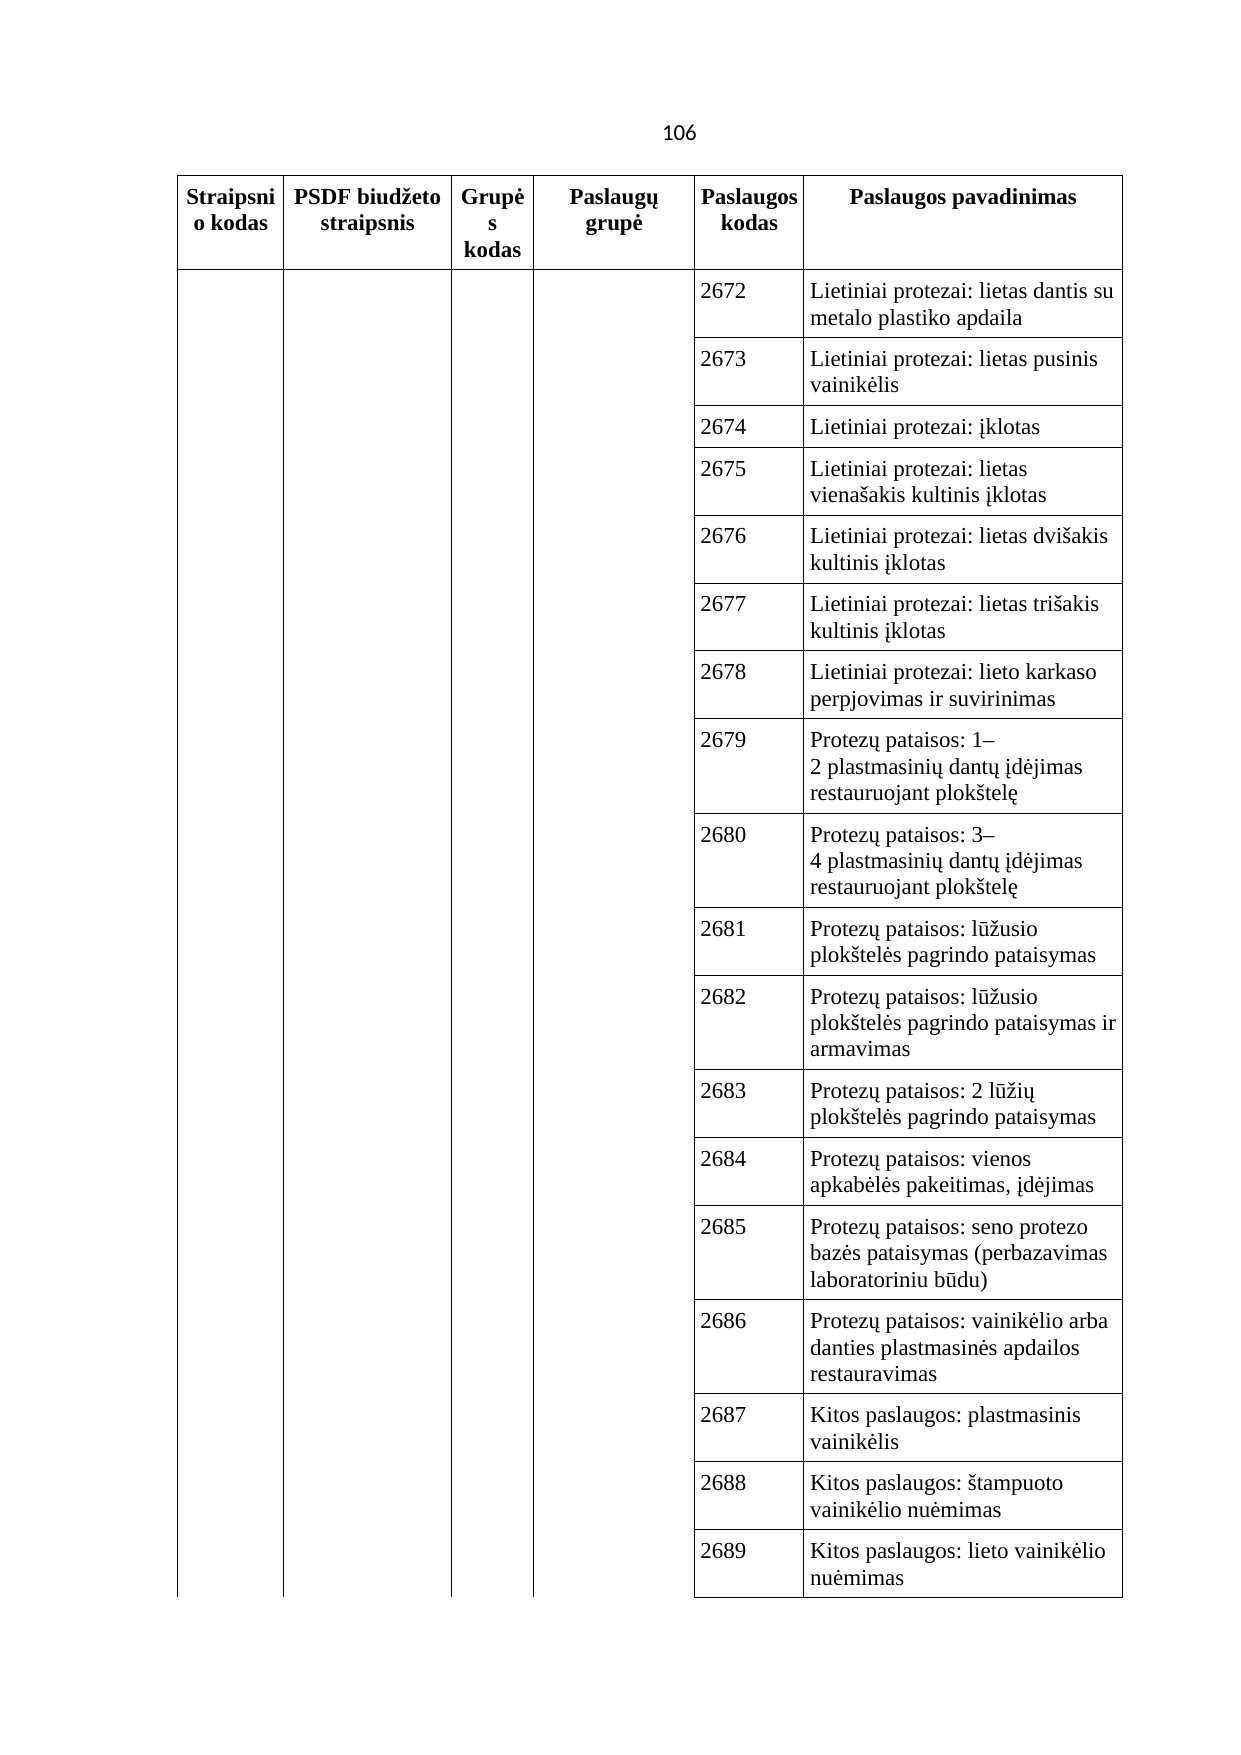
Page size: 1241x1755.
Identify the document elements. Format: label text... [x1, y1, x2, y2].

table_header Straipsnio kodas [178, 176, 283, 269]
table_cell [534, 1069, 694, 1137]
table_cell 2676 [695, 516, 803, 582]
table_header Paslaugos pavadinimas [804, 176, 1122, 269]
table_cell Lietiniai protezai: lieto karkaso perpjovimas ir suvirinimas [804, 651, 1122, 718]
table_cell [534, 583, 694, 650]
table_cell [534, 813, 694, 907]
table_cell [534, 1205, 694, 1299]
table_cell [534, 907, 694, 975]
table_cell [452, 337, 533, 405]
table_cell [284, 1069, 451, 1137]
table_cell Lietiniai protezai: lietas dantis su metalo plastiko apdaila [804, 270, 1122, 337]
table_cell 2673 [695, 338, 803, 405]
table_cell [284, 447, 451, 514]
table_header PSDF biudžeto straipsnis [284, 176, 451, 269]
table_cell Protezų pataisos: 2 lūžių plokštelės pagrindo pataisymas [804, 1070, 1122, 1137]
table_cell [452, 813, 533, 907]
table_cell 2680 [695, 814, 803, 907]
table_cell [452, 650, 533, 718]
table_header Grupės kodas [452, 176, 533, 269]
table_cell 2685 [695, 1206, 803, 1299]
table_cell [534, 1299, 694, 1393]
table_cell [284, 907, 451, 975]
table_cell [178, 1069, 283, 1137]
table_cell [284, 975, 451, 1069]
table_cell [178, 1205, 283, 1299]
table_cell [452, 975, 533, 1069]
table_cell 2678 [695, 651, 803, 718]
table_cell [534, 1529, 694, 1597]
table_cell 2675 [695, 448, 803, 514]
table_cell [178, 405, 283, 447]
table_cell [452, 1137, 533, 1205]
table_cell 2672 [695, 270, 803, 337]
table_cell Protezų pataisos: 1–2 plastmasinių dantų įdėjimas restauruojant plokštelę [804, 719, 1122, 812]
table_cell [534, 650, 694, 718]
table_cell [284, 1529, 451, 1597]
table_cell [284, 337, 451, 405]
table_cell 2686 [695, 1300, 803, 1393]
table_cell [284, 1393, 451, 1461]
table_cell 2689 [695, 1530, 803, 1597]
table_cell [178, 907, 283, 975]
table_cell [452, 1069, 533, 1137]
table_cell [534, 447, 694, 514]
table_cell [178, 975, 283, 1069]
table_cell Protezų pataisos: lūžusio plokštelės pagrindo pataisymas [804, 908, 1122, 975]
table_cell [534, 515, 694, 582]
table_cell Protezų pataisos: seno protezo bazės pataisymas (perbazavimas laboratoriniu būdu) [804, 1206, 1122, 1299]
table_cell Lietiniai protezai: lietas dvišakis kultinis įklotas [804, 516, 1122, 582]
table_cell [534, 1461, 694, 1529]
table_cell [178, 1529, 283, 1597]
table_cell Kitos paslaugos: plastmasinis vainikėlis [804, 1394, 1122, 1461]
table_cell 2683 [695, 1070, 803, 1137]
table_cell [178, 1461, 283, 1529]
table_cell 2681 [695, 908, 803, 975]
table_header Paslaugų grupė [534, 176, 694, 269]
table_cell 2677 [695, 584, 803, 650]
table_cell [178, 718, 283, 812]
table_cell 2679 [695, 719, 803, 812]
table_cell [284, 813, 451, 907]
table_cell [284, 1205, 451, 1299]
table_cell [452, 1529, 533, 1597]
table_cell 2682 [695, 976, 803, 1069]
table_cell [284, 270, 451, 337]
table_cell [534, 1137, 694, 1205]
table_cell Lietiniai protezai: lietas trišakis kultinis įklotas [804, 584, 1122, 650]
table_cell Protezų pataisos: vainikėlio arba danties plastmasinės apdailos restauravimas [804, 1300, 1122, 1393]
table_cell [178, 447, 283, 514]
table_cell [452, 718, 533, 812]
table_cell [452, 583, 533, 650]
table_cell [284, 650, 451, 718]
table_cell [284, 515, 451, 582]
table_header Paslaugos kodas [695, 176, 803, 269]
table_cell [452, 405, 533, 447]
table_cell 2688 [695, 1462, 803, 1529]
table_cell [452, 1461, 533, 1529]
table_cell [284, 718, 451, 812]
table_cell Kitos paslaugos: lieto vainikėlio nuėmimas [804, 1530, 1122, 1597]
table_cell [452, 1205, 533, 1299]
table_cell [452, 1393, 533, 1461]
table_cell [534, 718, 694, 812]
table_cell [452, 515, 533, 582]
table_cell [178, 1299, 283, 1393]
table_cell [178, 515, 283, 582]
table_cell 2674 [695, 406, 803, 447]
table_cell Protezų pataisos: 3–4 plastmasinių dantų įdėjimas restauruojant plokštelę [804, 814, 1122, 907]
table_cell [178, 270, 283, 337]
table_cell [534, 975, 694, 1069]
table_cell [284, 1299, 451, 1393]
table_cell Lietiniai protezai: lietas pusinis vainikėlis [804, 338, 1122, 405]
table_cell 2687 [695, 1394, 803, 1461]
table_cell Protezų pataisos: lūžusio plokštelės pagrindo pataisymas ir armavimas [804, 976, 1122, 1069]
table_cell [178, 650, 283, 718]
table_cell [284, 1461, 451, 1529]
table_cell [178, 337, 283, 405]
table_cell [534, 1393, 694, 1461]
table_cell Lietiniai protezai: įklotas [804, 406, 1122, 447]
table_cell [178, 583, 283, 650]
table_cell [178, 1393, 283, 1461]
table_cell [284, 405, 451, 447]
table_cell [452, 270, 533, 337]
table_cell [534, 405, 694, 447]
table_cell 2684 [695, 1138, 803, 1205]
table_cell [534, 270, 694, 337]
table_cell [178, 813, 283, 907]
table_cell [284, 583, 451, 650]
table_cell [284, 1137, 451, 1205]
table_cell [452, 1299, 533, 1393]
table_cell [534, 337, 694, 405]
table_cell Protezų pataisos: vienos apkabėlės pakeitimas, įdėjimas [804, 1138, 1122, 1205]
table_cell [452, 447, 533, 514]
table_cell Lietiniai protezai: lietas vienašakis kultinis įklotas [804, 448, 1122, 514]
table_cell Kitos paslaugos: štampuoto vainikėlio nuėmimas [804, 1462, 1122, 1529]
table_cell [452, 907, 533, 975]
table_cell [178, 1137, 283, 1205]
